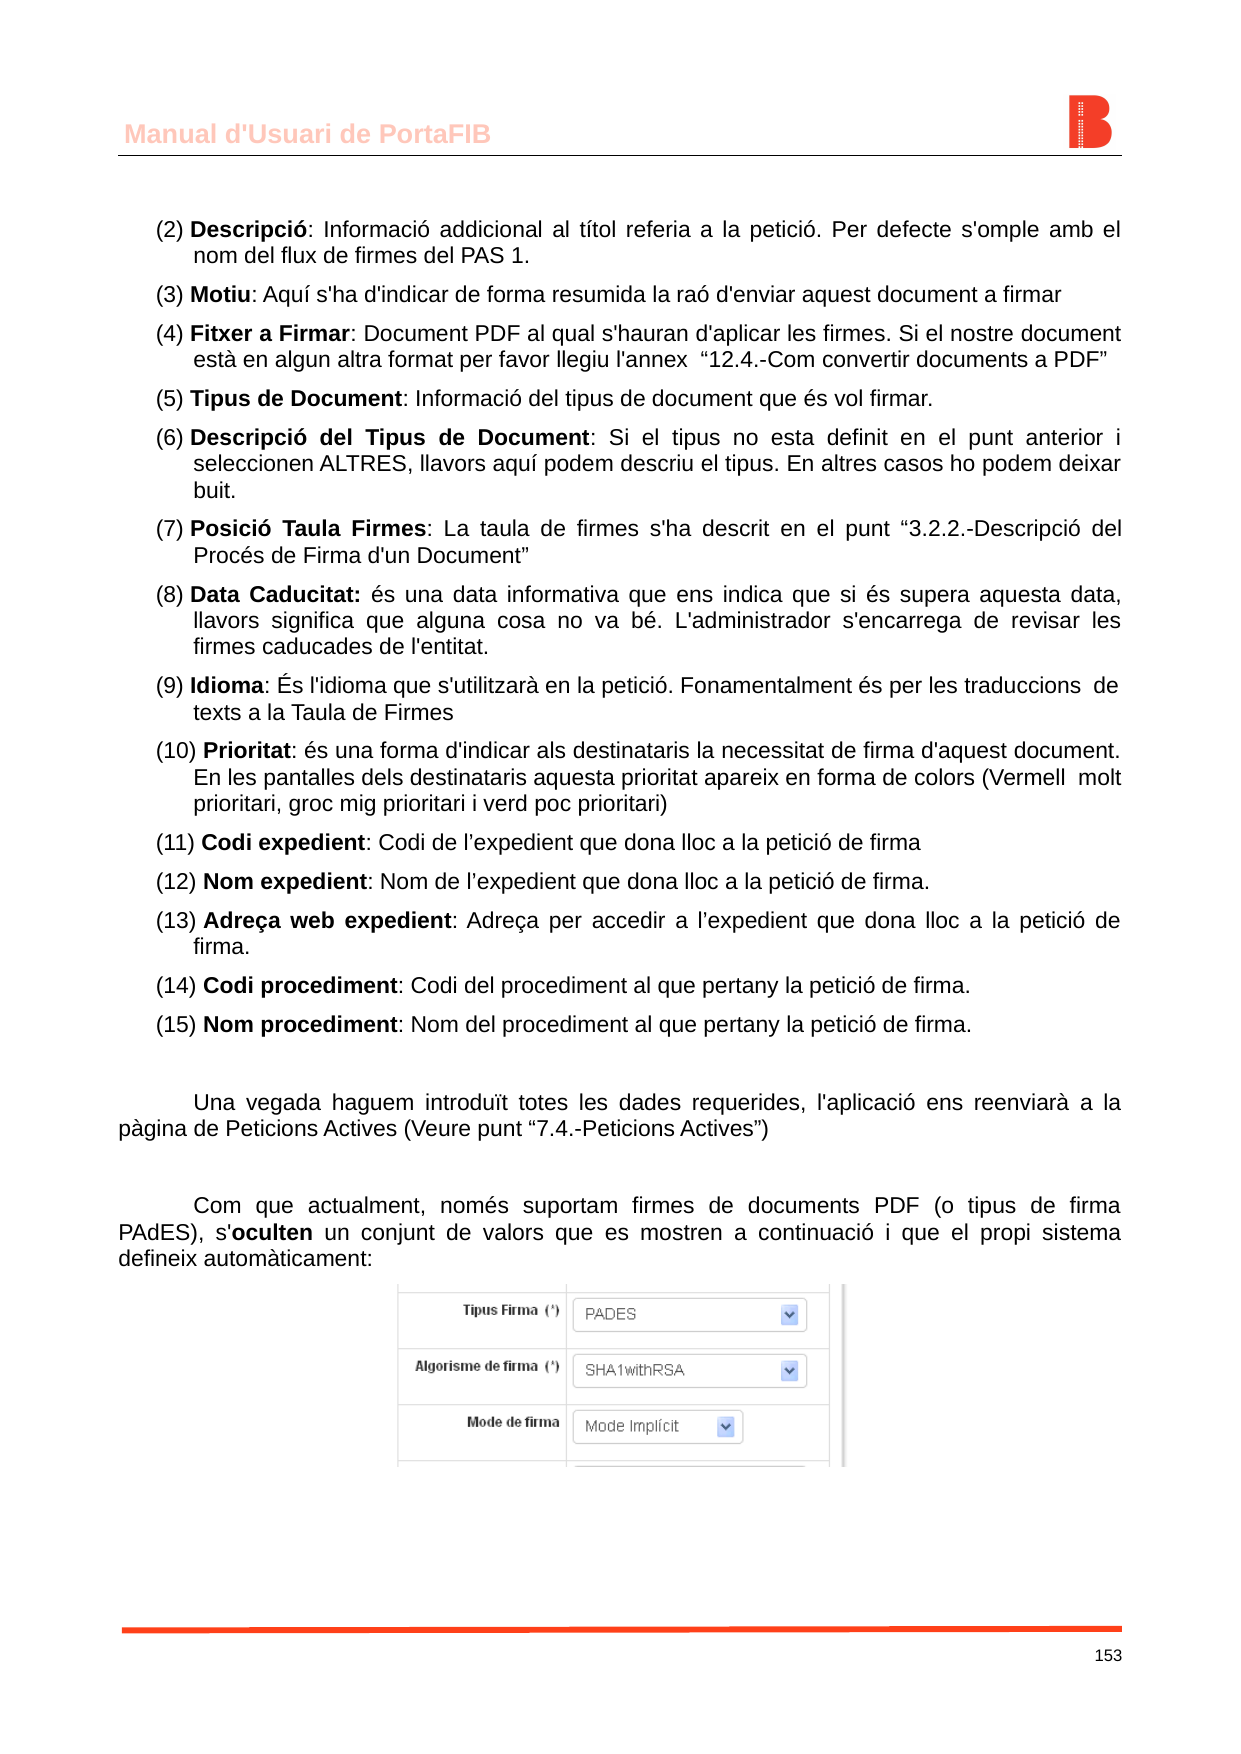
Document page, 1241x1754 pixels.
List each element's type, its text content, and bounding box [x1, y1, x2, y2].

list Descripció del Tipus de Document: Si el tipus no esta definit en el punt anterior i seleccionen ALTRES, llavors aquí podem descriu el tipus. En altres casos ho podem deixar buit. [156, 424, 1122, 503]
list Prioritat: és una forma d'indicar als destinataris la necessitat de firma d'aquest document. En les pantalles dels destinataris aquesta prioritat apareix en forma de colors (Vermell molt prioritari, groc mig prioritari i verd poc prioritari) [156, 737, 1122, 816]
list Fitxer a Firmar: Document PDF al qual s'hauran d'aplicar les firmes. Si el nostre document està en algun altra format per favor llegiu l'annex “12.4Com convertir documents a PDF” [156, 320, 1122, 372]
list Codi expedient: Codi de l’expedient que dona lloc a la petició de firma [156, 829, 1122, 855]
list Data Caducitat: és una data informativa que ens indica que si és supera aquesta data, llavors significa que alguna cosa no va bé. L'administrador s'encarrega de revisar les firmes caducades de l'entitat. [156, 581, 1122, 660]
list Nom procediment: Nom del procediment al que pertany la petició de firma. [156, 1011, 1122, 1037]
list Adreça web expedient: Adreça per accedir a l’expedient que dona lloc a la petició de firma. [156, 907, 1122, 959]
list Tipus de Document: Informació del tipus de document que és vol firmar. [156, 385, 1122, 411]
list Posició Taula Firmes: La taula de firmes s'ha descrit en el punt “3.2.2Descripció del Procés de Firma d'un Document” [156, 515, 1122, 568]
list Idioma: És l'idioma que s'utilitzarà en la petició. Fonamentalment és per les traduccions de texts a la Taula de Firmes [156, 672, 1122, 725]
list Codi procediment: Codi del procediment al que pertany la petició de firma. [156, 972, 1122, 998]
text Com que actualment, només suportam firmes de documents PDF (o tipus de firma PAdES), s'oculten un conjunt de valors que es mostren a continuació i que el propi sistema defineix automàticament: [118, 1192, 1122, 1272]
picture [1063, 94, 1117, 150]
list Descripció: Informació addicional al títol referia a la petició. Per defecte s'omple amb el nom del flux de firmes del PAS 1. [156, 216, 1122, 268]
list Motiu: Aquí s'ha d'indicar de forma resumida la raó d'enviar aquest document a firmar [156, 281, 1122, 307]
list Nom expedient: Nom de l’expedient que dona lloc a la petició de firma. [156, 868, 1122, 894]
picture [387, 1284, 854, 1467]
text Una vegada haguem introduït totes les dades requerides, l'aplicació ens reenviarà a la pàgina de Peticions Actives (Veure punt “7.4Peticions Actives”) [118, 1088, 1122, 1141]
